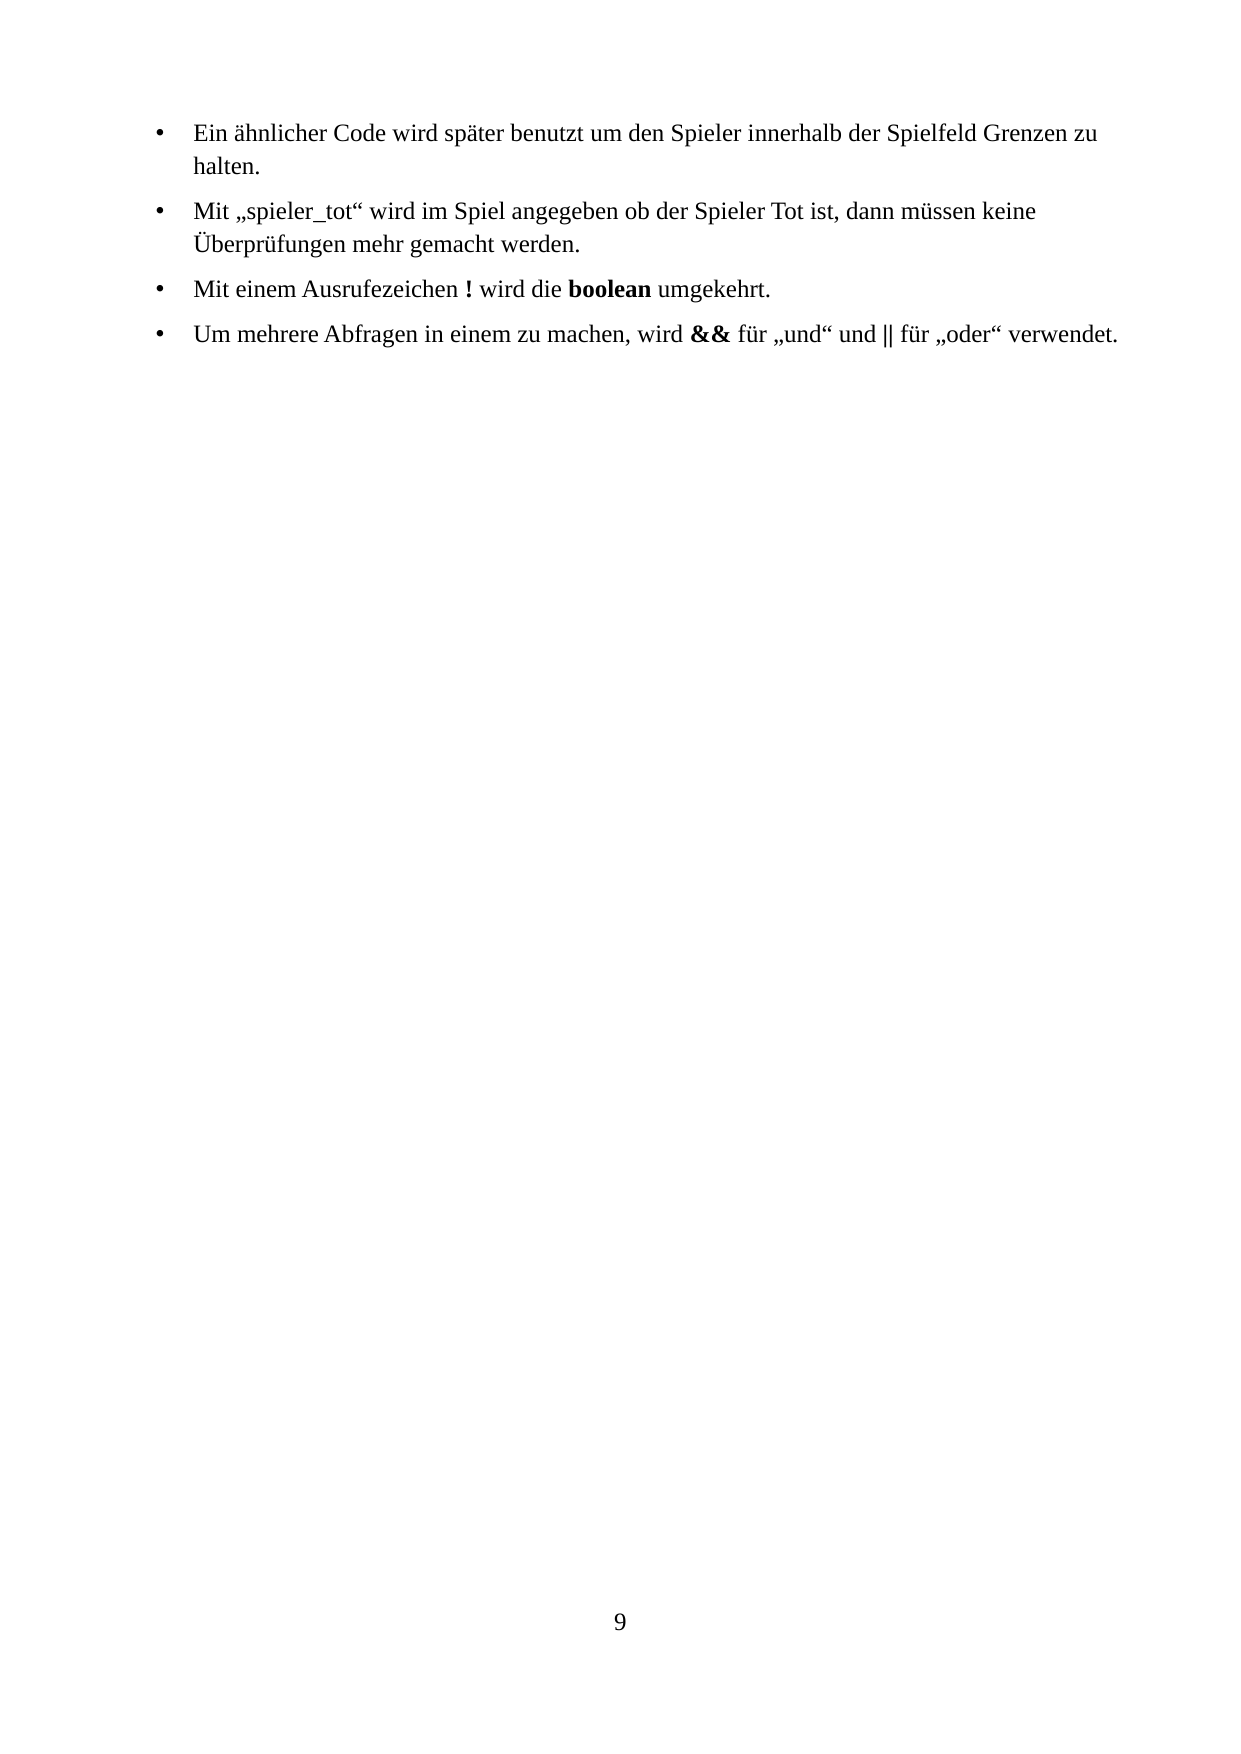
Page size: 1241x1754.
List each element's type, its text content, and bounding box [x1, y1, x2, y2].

list Ein ähnlicher Code wird später benutzt um den Spieler innerhalb der Spielfeld Grenzen zu halten. [156, 118, 1122, 180]
list Mit einem Ausrufezeichen ! wird die boolean umgekehrt. [156, 274, 1122, 303]
list Mit „spieler_tot“ wird im Spiel angegeben ob der Spieler Tot ist, dann müssen keine Überprüfungen mehr gemacht werden. [156, 196, 1122, 258]
list Um mehrere Abfragen in einem zu machen, wird && für „und“ und || für „oder“ verwendet. [156, 319, 1122, 348]
